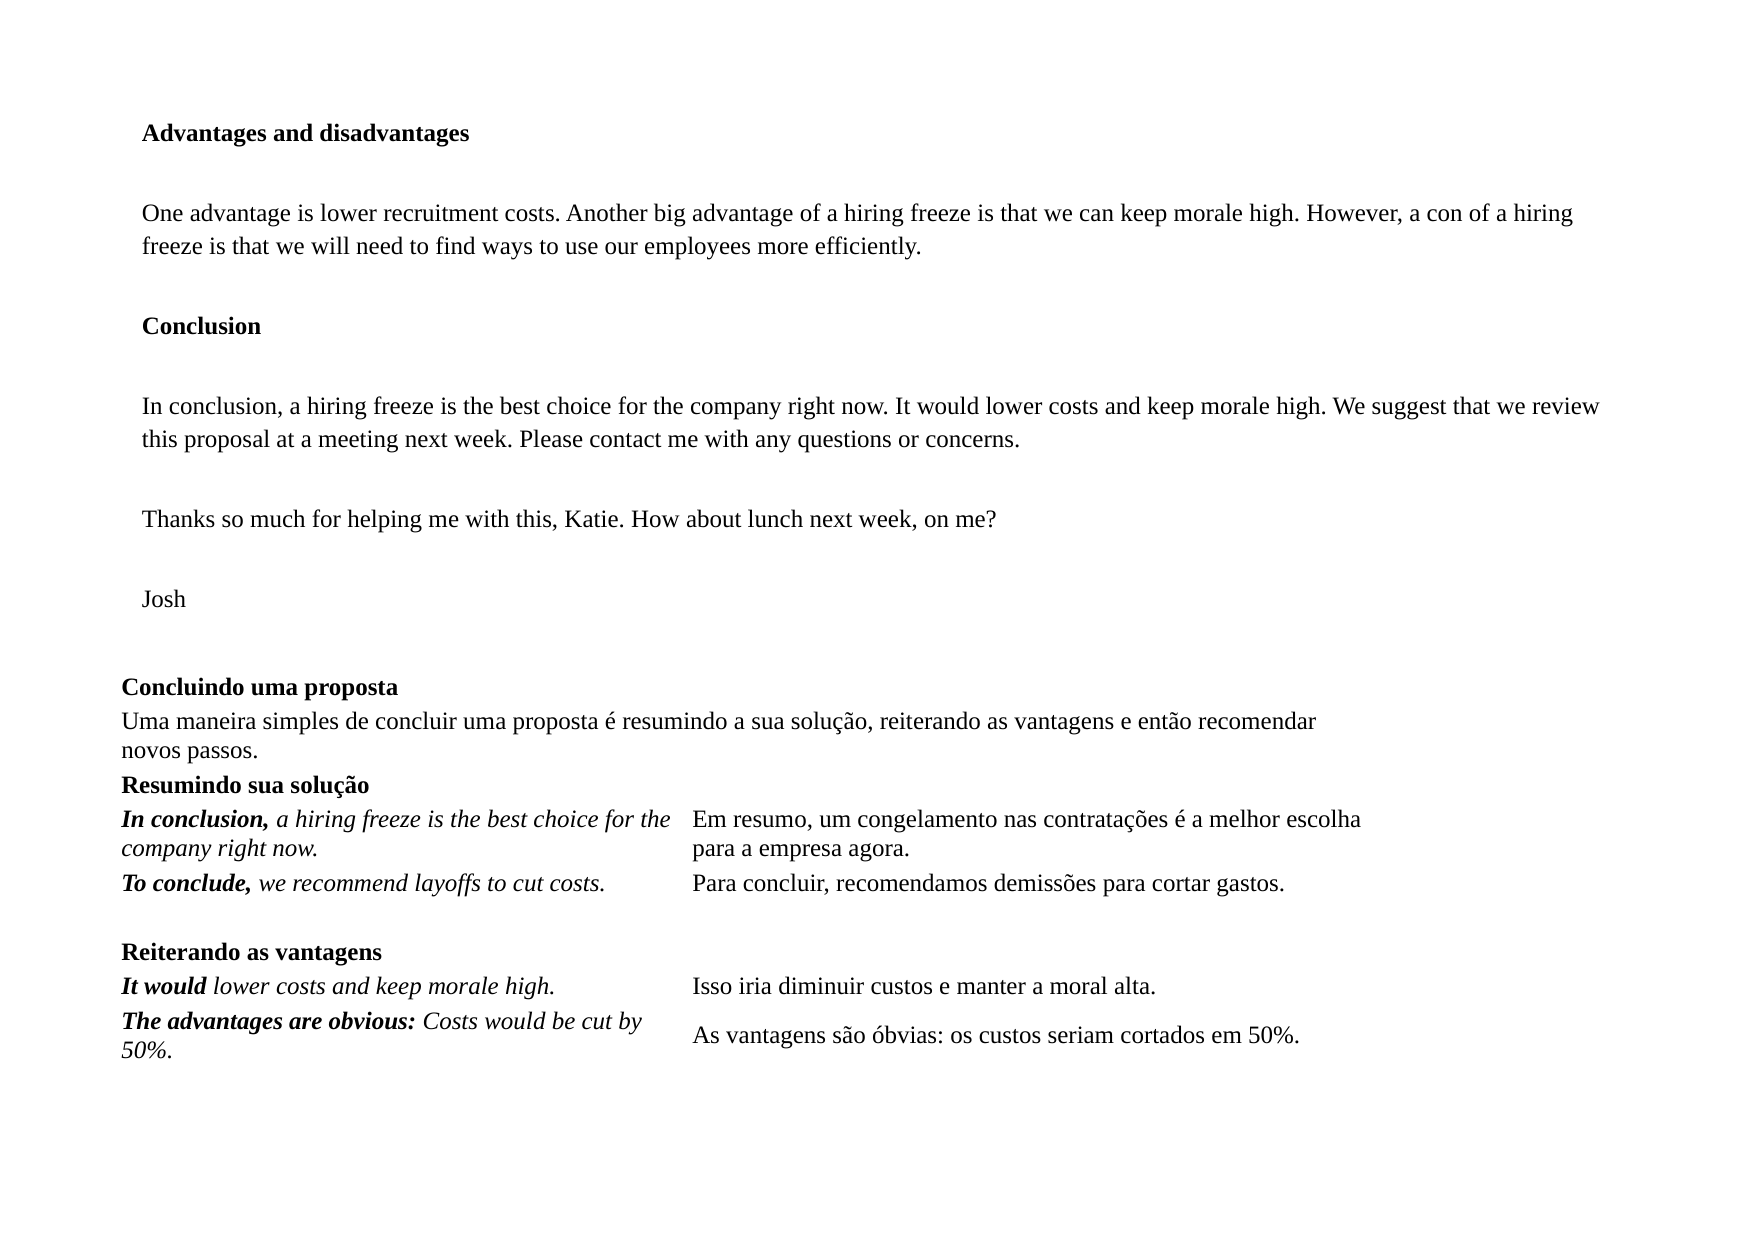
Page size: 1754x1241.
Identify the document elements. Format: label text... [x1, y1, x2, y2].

table_cell It would lower costs and keep morale high. [118, 969, 689, 1003]
table_cell Uma maneira simples de concluir uma proposta é resumindo a sua solução, reiterando as vantagens e então recomendar novos passos. [118, 704, 1367, 767]
table_cell To conclude, we recommend layoffs to cut costs. [118, 865, 689, 899]
table_cell The advantages are obvious: Costs would be cut by 50%. [118, 1003, 689, 1066]
table_cell [689, 899, 1367, 934]
table_cell Para concluir, recomendamos demissões para cortar gastos. [689, 865, 1367, 899]
table_cell Em resumo, um congelamento nas contratações é a melhor escolha para a empresa agora. [689, 801, 1367, 865]
table_cell Reiterando as vantagens [118, 934, 1367, 968]
text Conclusion [142, 311, 1612, 340]
table_cell As vantagens são óbvias: os custos seriam cortados em 50%. [689, 1003, 1367, 1066]
text Josh [142, 584, 1612, 612]
table_header Concluindo uma proposta [118, 669, 1367, 703]
table_cell Resumindo sua solução [118, 767, 1367, 801]
table_cell Isso iria diminuir custos e manter a moral alta. [689, 969, 1367, 1003]
text Thanks so much for helping me with this, Katie. How about lunch next week, on me? [142, 504, 1612, 532]
table_cell In conclusion, a hiring freeze is the best choice for the company right now. [118, 801, 689, 865]
text Advantages and disadvantages [142, 118, 1612, 147]
text One advantage is lower recruitment costs. Another big advantage of a hiring freeze is that we can keep morale high. However, a con of a hiring freeze is that we will need to find ways to use our employees more efficiently. [142, 198, 1612, 260]
text In conclusion, a hiring freeze is the best choice for the company right now. It would lower costs and keep morale high. We suggest that we review this proposal at a meeting next week. Please contact me with any questions or concerns. [142, 391, 1612, 453]
table_cell [118, 899, 689, 934]
